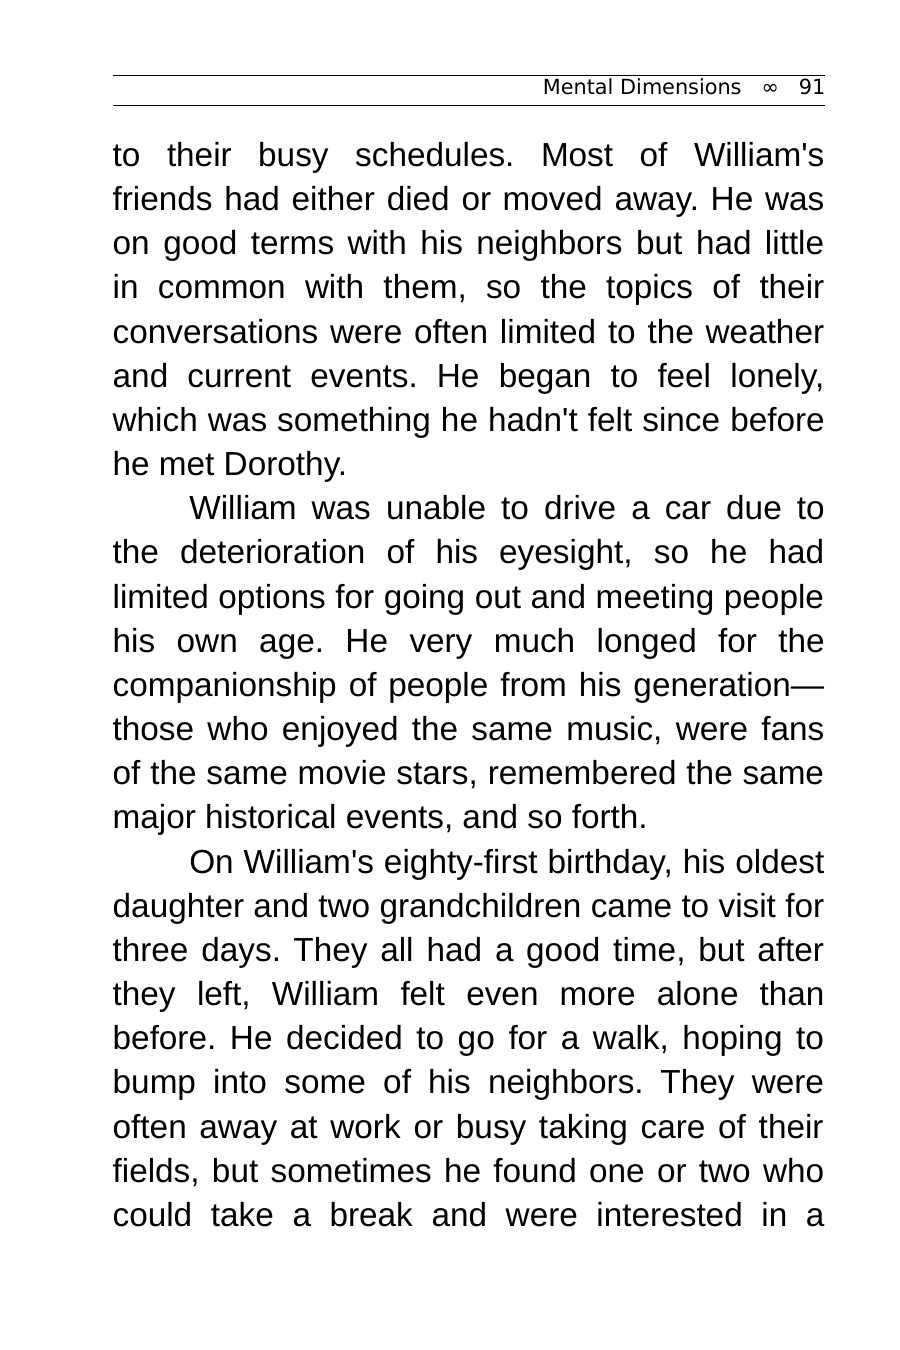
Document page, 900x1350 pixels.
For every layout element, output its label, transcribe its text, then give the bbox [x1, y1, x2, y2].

text William was unable to drive a car due to the deterioration of his eyesight, so he had limited options for going out and meeting people his own age. He very much longed for the companionship of people from his generation—those who enjoyed the same music, were fans of the same movie stars, remembered the same major historical events, and so forth. [112, 488, 825, 836]
text to their busy schedules. Most of William's friends had either died or moved away. He was on good terms with his neighbors but had little in common with them, so the topics of their conversations were often limited to the weather and current events. He began to feel lonely, which was something he hadn't felt since before he met Dorothy. [112, 135, 825, 483]
text On William's eighty-first birthday, his oldest daughter and two grandchildren came to visit for three days. They all had a good time, but after they left, William felt even more alone than before. He decided to go for a walk, hoping to bump into some of his neighbors. They were often away at work or busy taking care of their fields, but sometimes he found one or two who could take a break and were interested in a [112, 842, 825, 1233]
